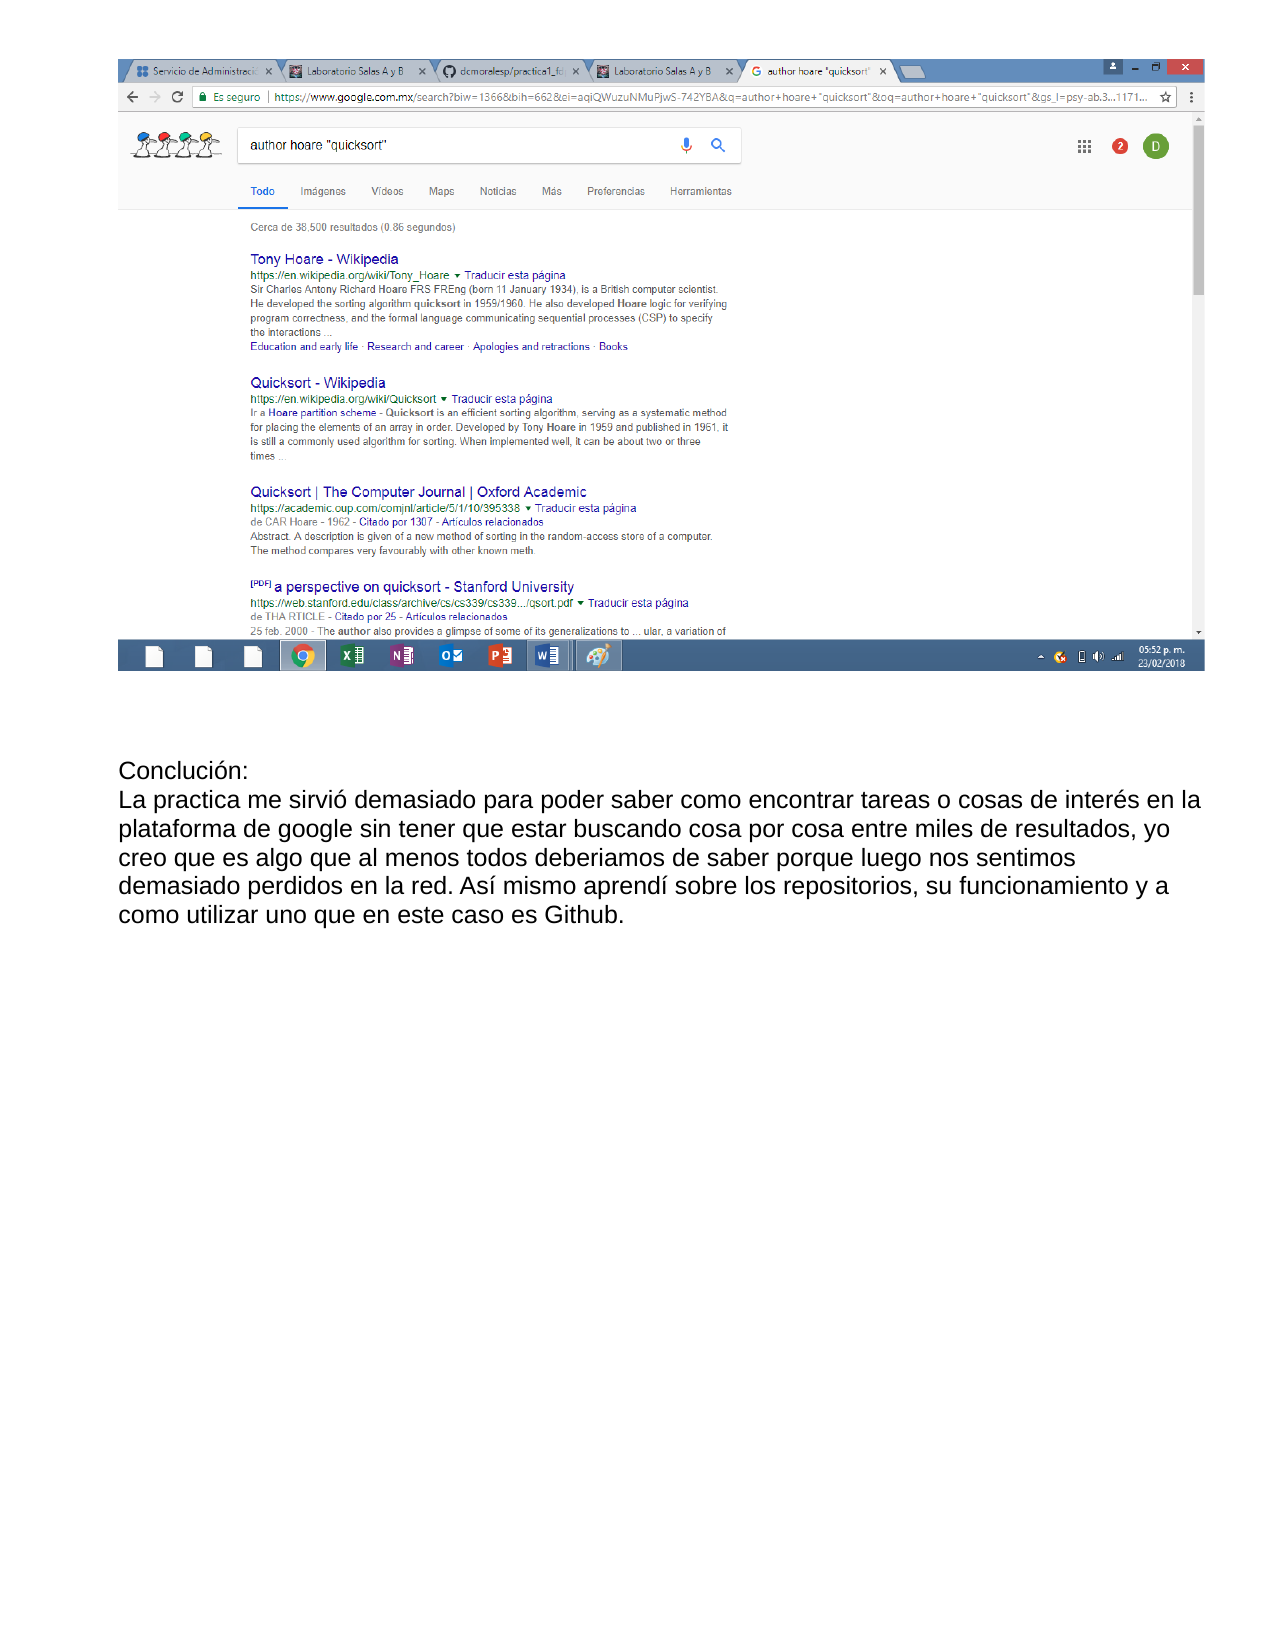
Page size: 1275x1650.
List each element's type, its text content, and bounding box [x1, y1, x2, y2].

text La practica me sirvió demasiado para poder saber como encontrar tareas o cosas de interés en la plataforma de google sin tener que estar buscando cosa por cosa entre miles de resultados, yo creo que es algo que al menos todos deberiamos de saber porque luego nos sentimos demasiado perdidos en la red. Así mismo aprendí sobre los repositorios, su funcionamiento y a como utilizar uno que en este caso es Github. [118, 785, 1205, 929]
text Conclución: [118, 756, 1205, 785]
